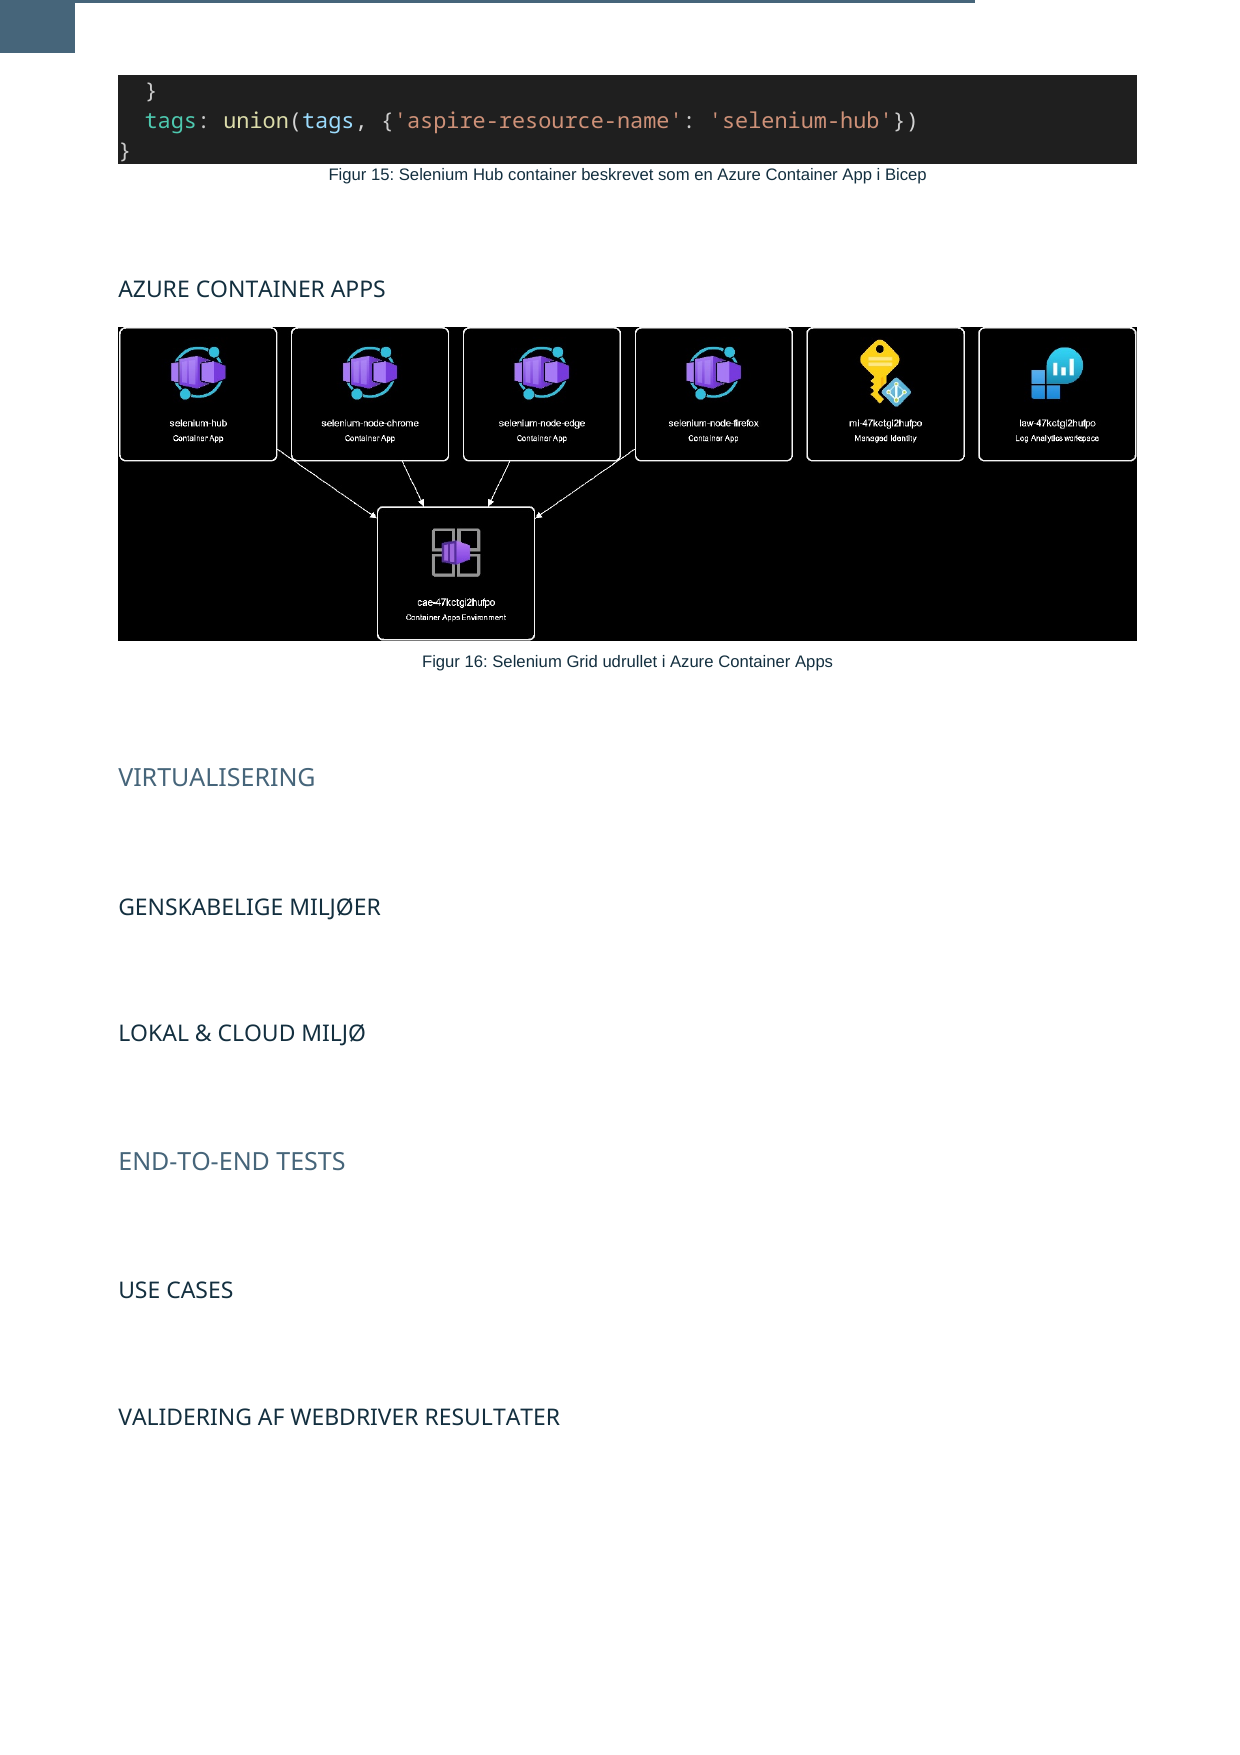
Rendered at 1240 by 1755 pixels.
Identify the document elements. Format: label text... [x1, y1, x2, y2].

text } [118, 134, 1137, 164]
subtitle End-to-End Tests [118, 1144, 1137, 1178]
subtitle Validering af Webdriver Resultater [118, 1401, 1137, 1432]
text } [118, 75, 1137, 105]
subtitle Lokal & Cloud Miljø [118, 1017, 1137, 1048]
subtitle Genskabelige Miljøer [118, 891, 1137, 922]
text Figur 15: Selenium Hub container beskrevet som en Azure Container App i Bicep [118, 164, 1137, 183]
text Figur 16: Selenium Grid udrullet i Azure Container Apps [118, 651, 1137, 671]
subtitle Azure Container Apps [118, 273, 1137, 304]
text tags: union(tags, {'aspire-resource-name': 'selenium-hub'}) [118, 105, 1137, 134]
subtitle Use Cases [118, 1274, 1137, 1306]
subtitle Virtualisering [118, 760, 1137, 794]
